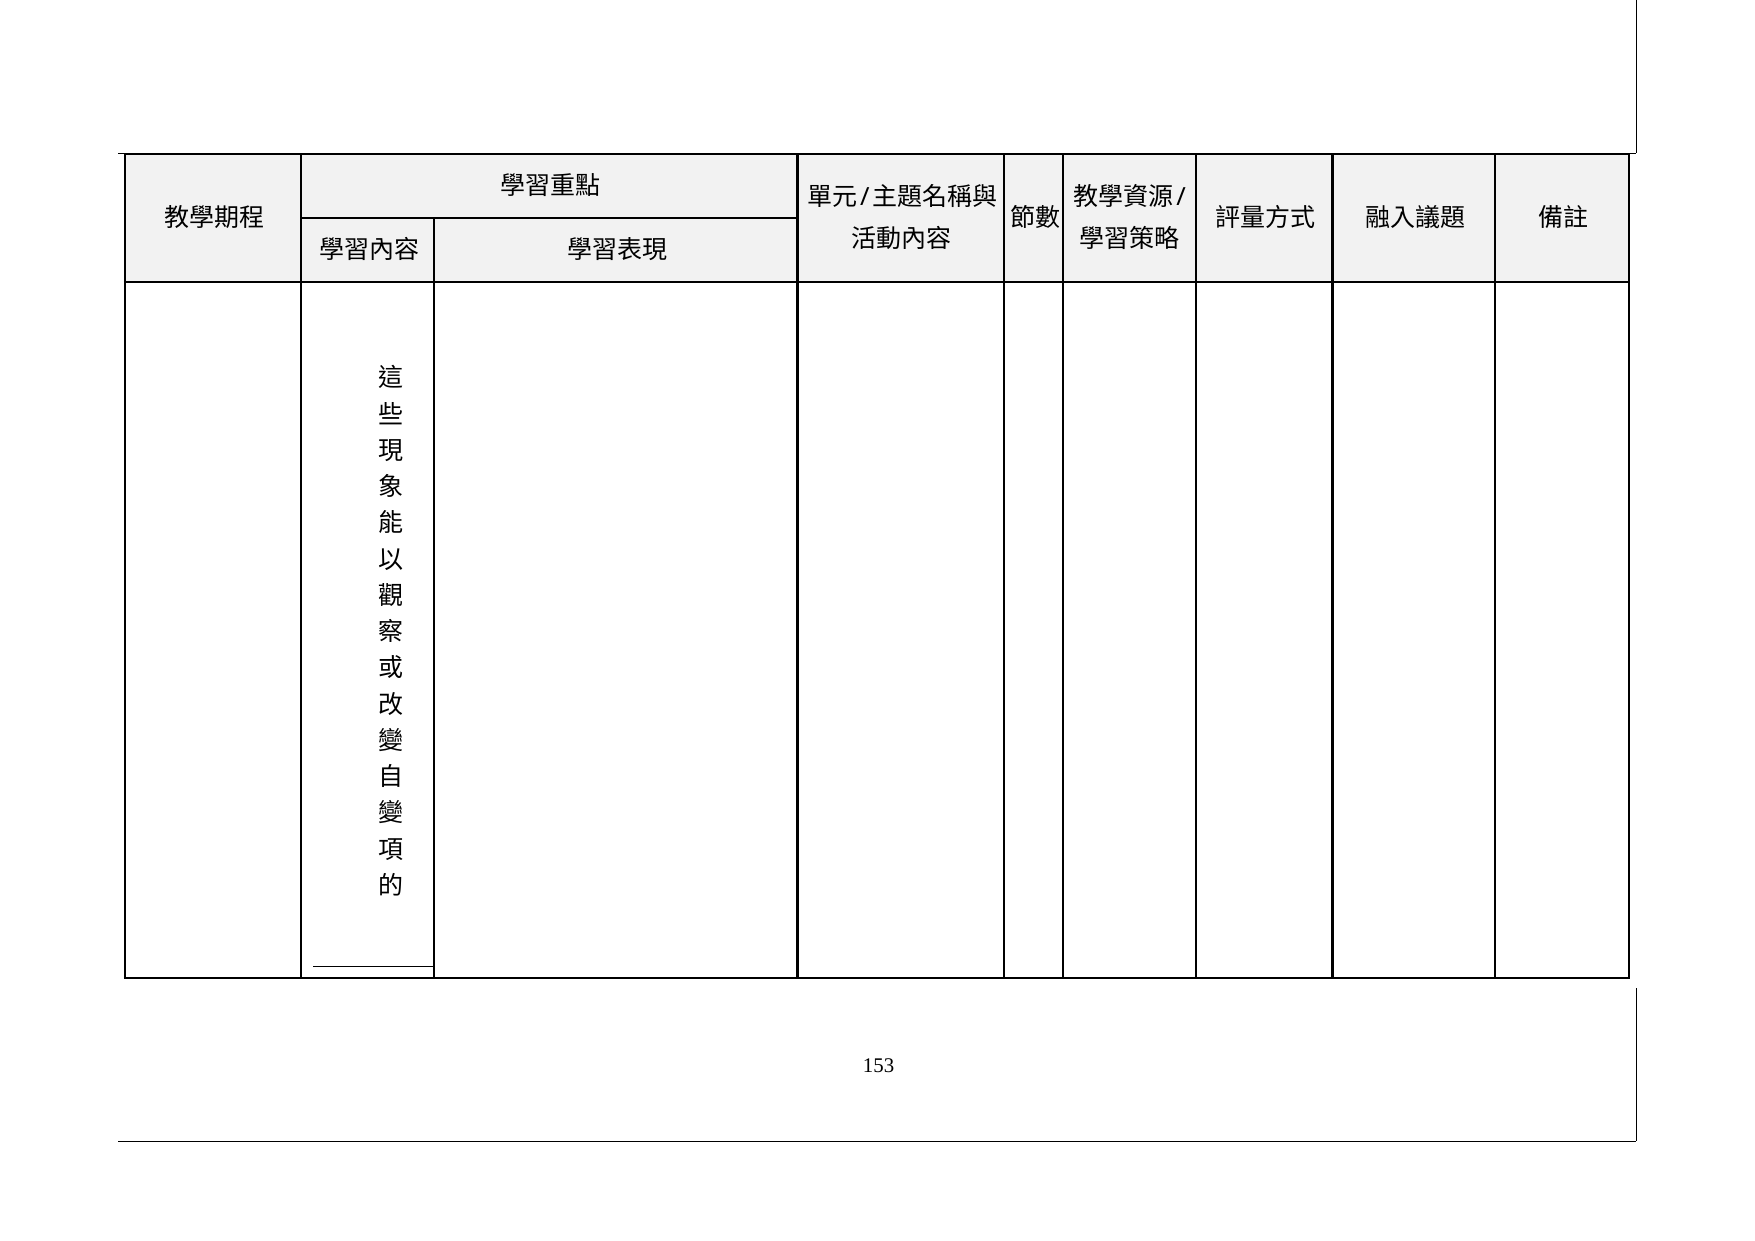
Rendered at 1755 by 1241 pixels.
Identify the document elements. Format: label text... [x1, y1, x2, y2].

table_header 學習重點 [302, 155, 796, 217]
table_header 備註 [1496, 155, 1628, 281]
table_cell 這些現象能以觀察或改變自變項的 [302, 283, 433, 977]
table_header 節數 [1005, 155, 1062, 281]
table_cell [1496, 283, 1628, 977]
table_cell [1064, 283, 1195, 977]
table_cell [799, 283, 1003, 977]
table_header 評量方式 [1197, 155, 1331, 281]
table_header 單元/主題名稱與活動內容 [799, 155, 1003, 281]
table_header 教學期程 [126, 155, 300, 281]
table_header 教學資源/學習策略 [1064, 155, 1195, 281]
table_cell [1005, 283, 1062, 977]
table_header 融入議題 [1334, 155, 1494, 281]
table_cell [435, 283, 796, 977]
table_cell 學習表現 [435, 219, 796, 281]
table_cell [126, 283, 300, 977]
table_cell 學習內容 [302, 219, 433, 281]
table_cell [1197, 283, 1331, 977]
table_cell [1334, 283, 1494, 977]
